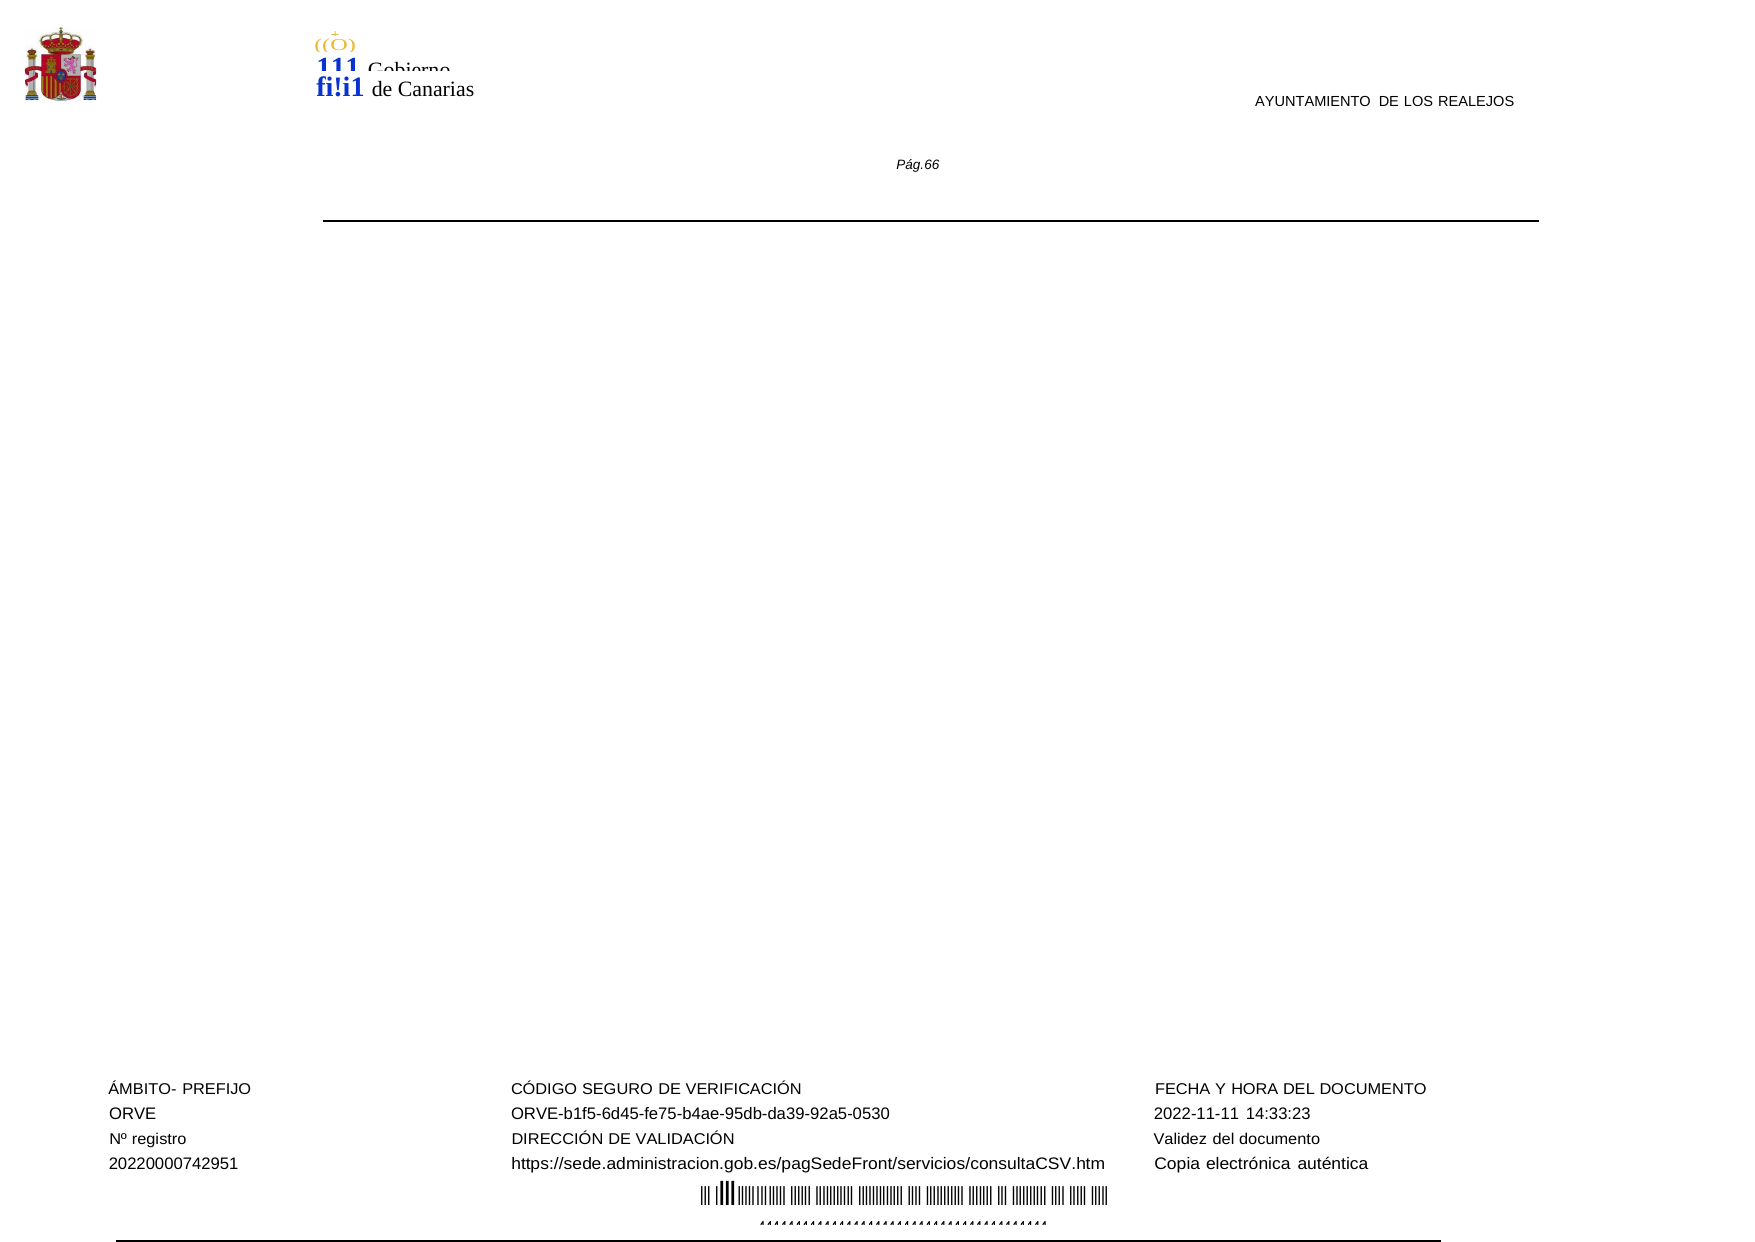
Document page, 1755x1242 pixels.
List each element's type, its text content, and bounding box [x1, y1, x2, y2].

text Pág.66 [895, 157, 942, 172]
